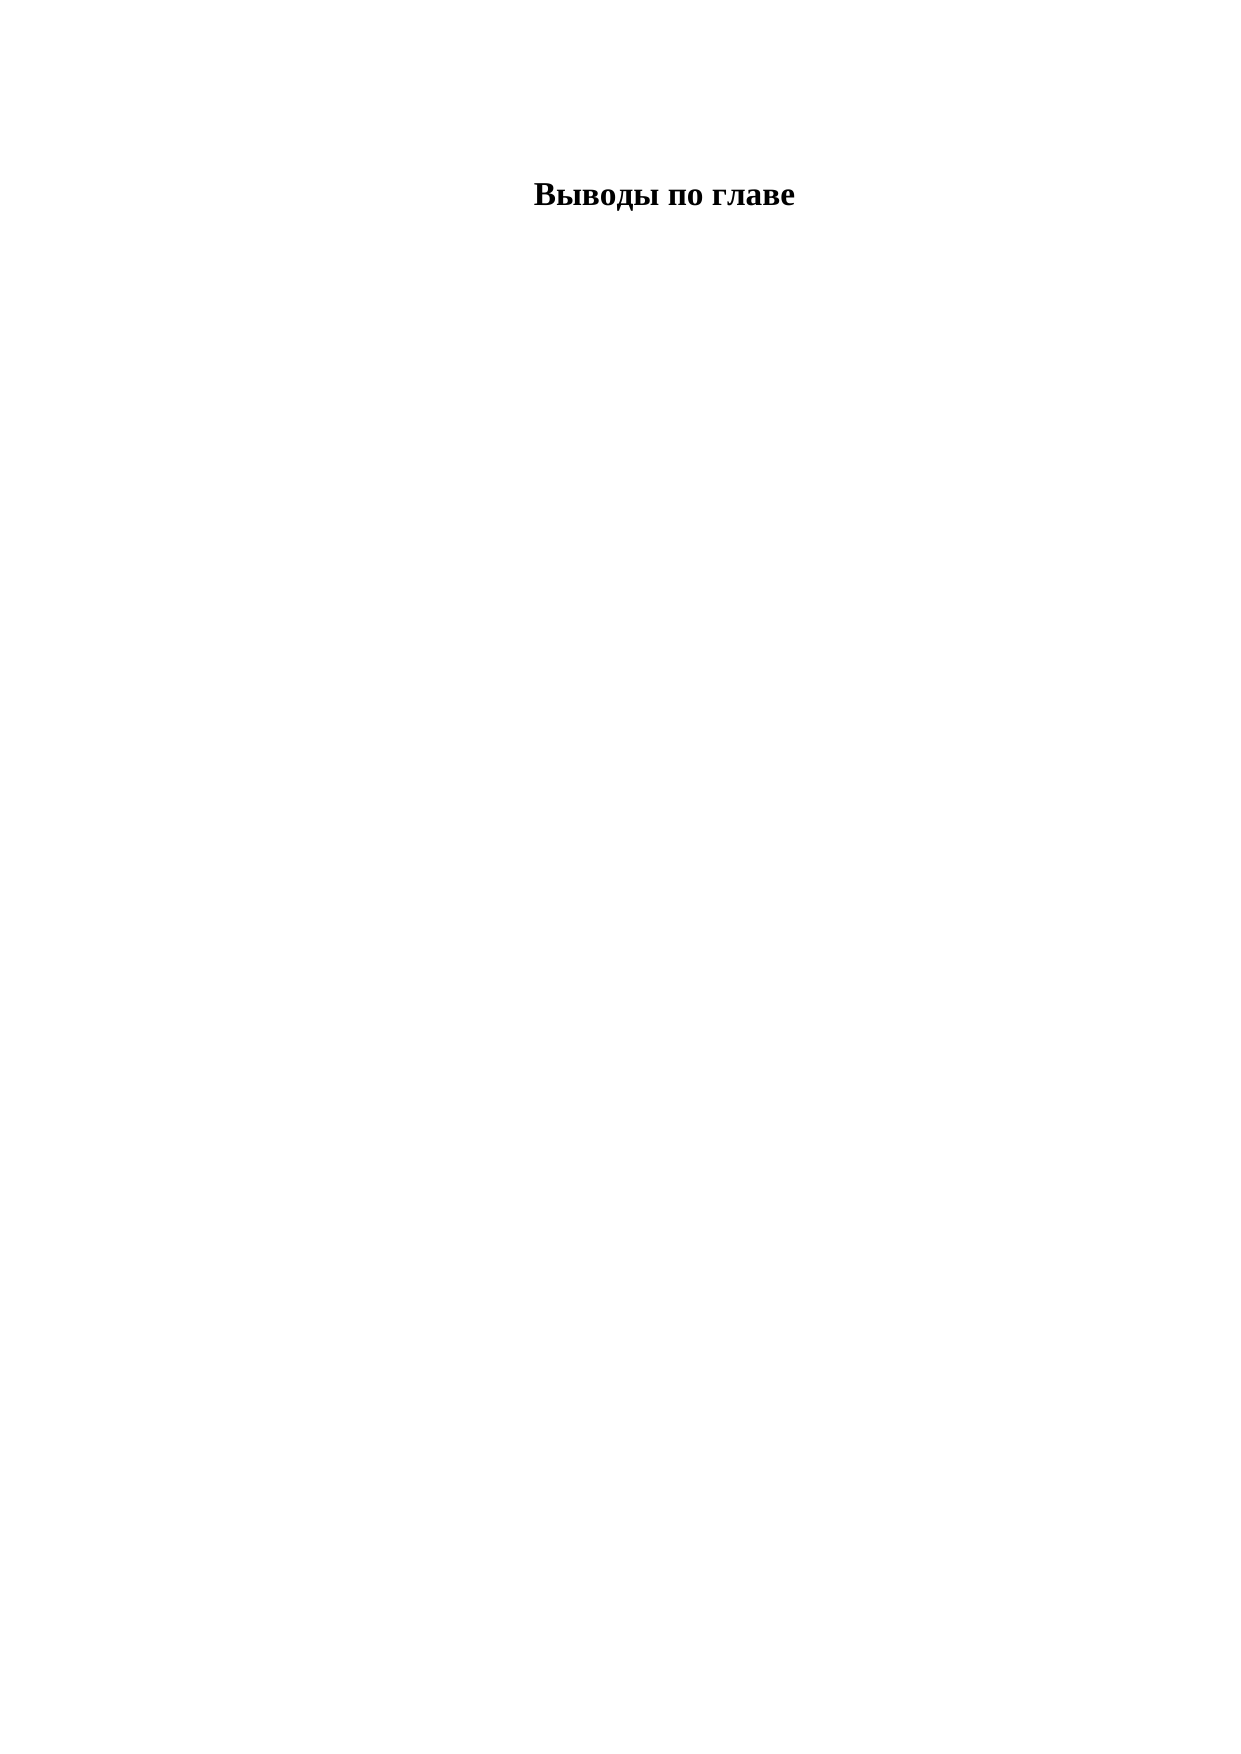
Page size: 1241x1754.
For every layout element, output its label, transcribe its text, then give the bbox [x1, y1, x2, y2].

subtitle Выводы по главе [177, 174, 1152, 213]
